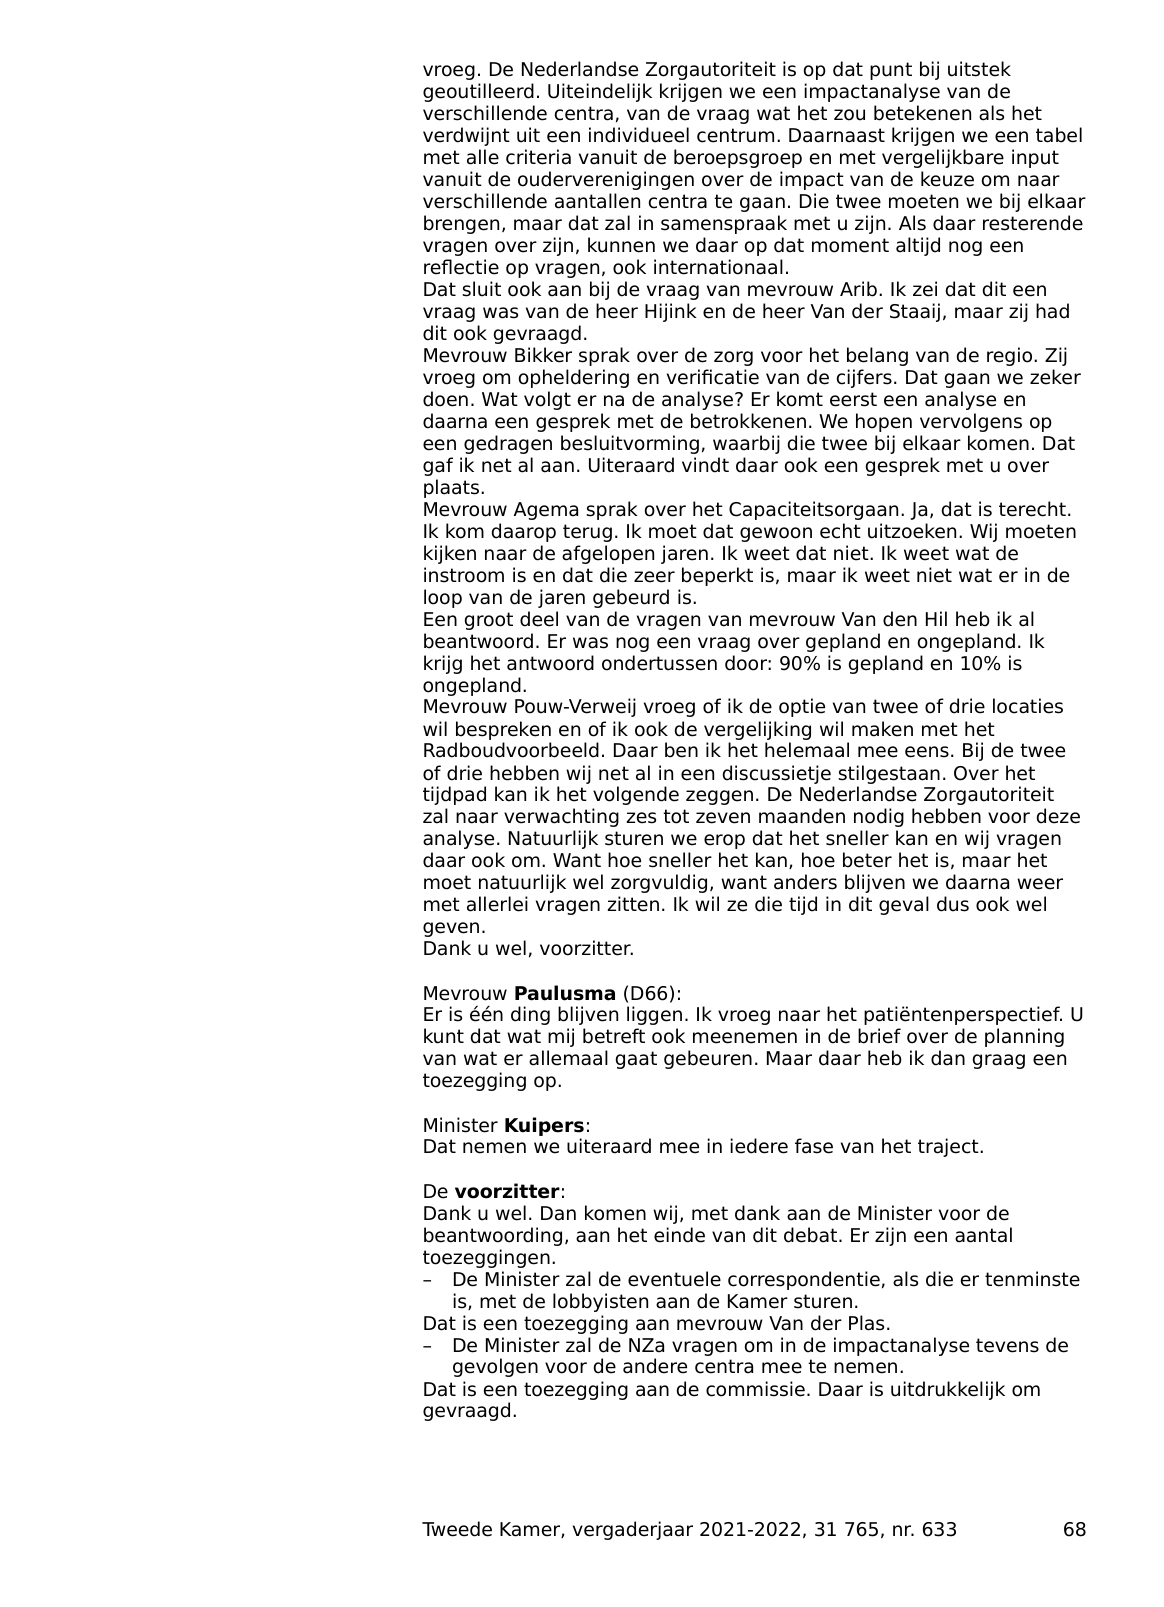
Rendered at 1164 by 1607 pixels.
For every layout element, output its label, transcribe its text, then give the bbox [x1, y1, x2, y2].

text Dat sluit ook aan bij de vraag van mevrouw Arib. Ik zei dat dit een vraag was van de heer Hijink en de heer Van der Staaij, maar zij had dit ook gevraagd. [422, 279, 1087, 345]
text Een groot deel van de vragen van mevrouw Van den Hil heb ik al beantwoord. Er was nog een vraag over gepland en ongepland. Ik krijg het antwoord ondertussen door: 90% is gepland en 10% is ongepland. [422, 608, 1087, 696]
text – De Minister zal de eventuele correspondentie, als die er tenminste is, met de lobbyisten aan de Kamer sturen. [422, 1268, 1087, 1312]
text Dank u wel, voorzitter. [422, 938, 1087, 960]
text vroeg. De Nederlandse Zorgautoriteit is op dat punt bij uitstek geoutilleerd. Uiteindelijk krijgen we een impactanalyse van de verschillende centra, van de vraag wat het zou betekenen als het verdwijnt uit een individueel centrum. Daarnaast krijgen we een tabel met alle criteria vanuit de beroepsgroep en met vergelijkbare input vanuit de ouderverenigingen over de impact van de keuze om naar verschillende aantallen centra te gaan. Die twee moeten we bij elkaar brengen, maar dat zal in samenspraak met u zijn. Als daar resterende vragen over zijn, kunnen we daar op dat moment altijd nog een reflectie op vragen, ook internationaal. [422, 59, 1087, 279]
text Minister Kuipers: [422, 1114, 1087, 1136]
text Mevrouw Pouw-Verweij vroeg of ik de optie van twee of drie locaties wil bespreken en of ik ook de vergelijking wil maken met het Radboudvoorbeeld. Daar ben ik het helemaal mee eens. Bij de twee of drie hebben wij net al in een discussietje stilgestaan. Over het tijdpad kan ik het volgende zeggen. De Nederlandse Zorgautoriteit zal naar verwachting zes tot zeven maanden nodig hebben voor deze analyse. Natuurlijk sturen we erop dat het sneller kan en wij vragen daar ook om. Want hoe sneller het kan, hoe beter het is, maar het moet natuurlijk wel zorgvuldig, want anders blijven we daarna weer met allerlei vragen zitten. Ik wil ze die tijd in dit geval dus ook wel geven. [422, 696, 1087, 938]
text Dat nemen we uiteraard mee in iedere fase van het traject. [422, 1136, 1087, 1158]
text Mevrouw Agema sprak over het Capaciteitsorgaan. Ja, dat is terecht. Ik kom daarop terug. Ik moet dat gewoon echt uitzoeken. Wij moeten kijken naar de afgelopen jaren. Ik weet dat niet. Ik weet wat de instroom is en dat die zeer beperkt is, maar ik weet niet wat er in de loop van de jaren gebeurd is. [422, 499, 1087, 608]
text Mevrouw Paulusma (D66): [422, 982, 1087, 1004]
text Mevrouw Bikker sprak over de zorg voor het belang van de regio. Zij vroeg om opheldering en verificatie van de cijfers. Dat gaan we zeker doen. Wat volgt er na de analyse? Er komt eerst een analyse en daarna een gesprek met de betrokkenen. We hopen vervolgens op een gedragen besluitvorming, waarbij die twee bij elkaar komen. Dat gaf ik net al aan. Uiteraard vindt daar ook een gesprek met u over plaats. [422, 345, 1087, 499]
text Er is één ding blijven liggen. Ik vroeg naar het patiëntenperspectief. U kunt dat wat mij betreft ook meenemen in de brief over de planning van wat er allemaal gaat gebeuren. Maar daar heb ik dan graag een toezegging op. [422, 1004, 1087, 1092]
text De voorzitter: [422, 1181, 1087, 1203]
text Dat is een toezegging aan mevrouw Van der Plas. [422, 1312, 1087, 1334]
text Dat is een toezegging aan de commissie. Daar is uitdrukkelijk om gevraagd. [422, 1378, 1087, 1422]
text Dank u wel. Dan komen wij, met dank aan de Minister voor de beantwoording, aan het einde van dit debat. Er zijn een aantal toezeggingen. [422, 1203, 1087, 1268]
text – De Minister zal de NZa vragen om in de impactanalyse tevens de gevolgen voor de andere centra mee te nemen. [422, 1334, 1087, 1378]
